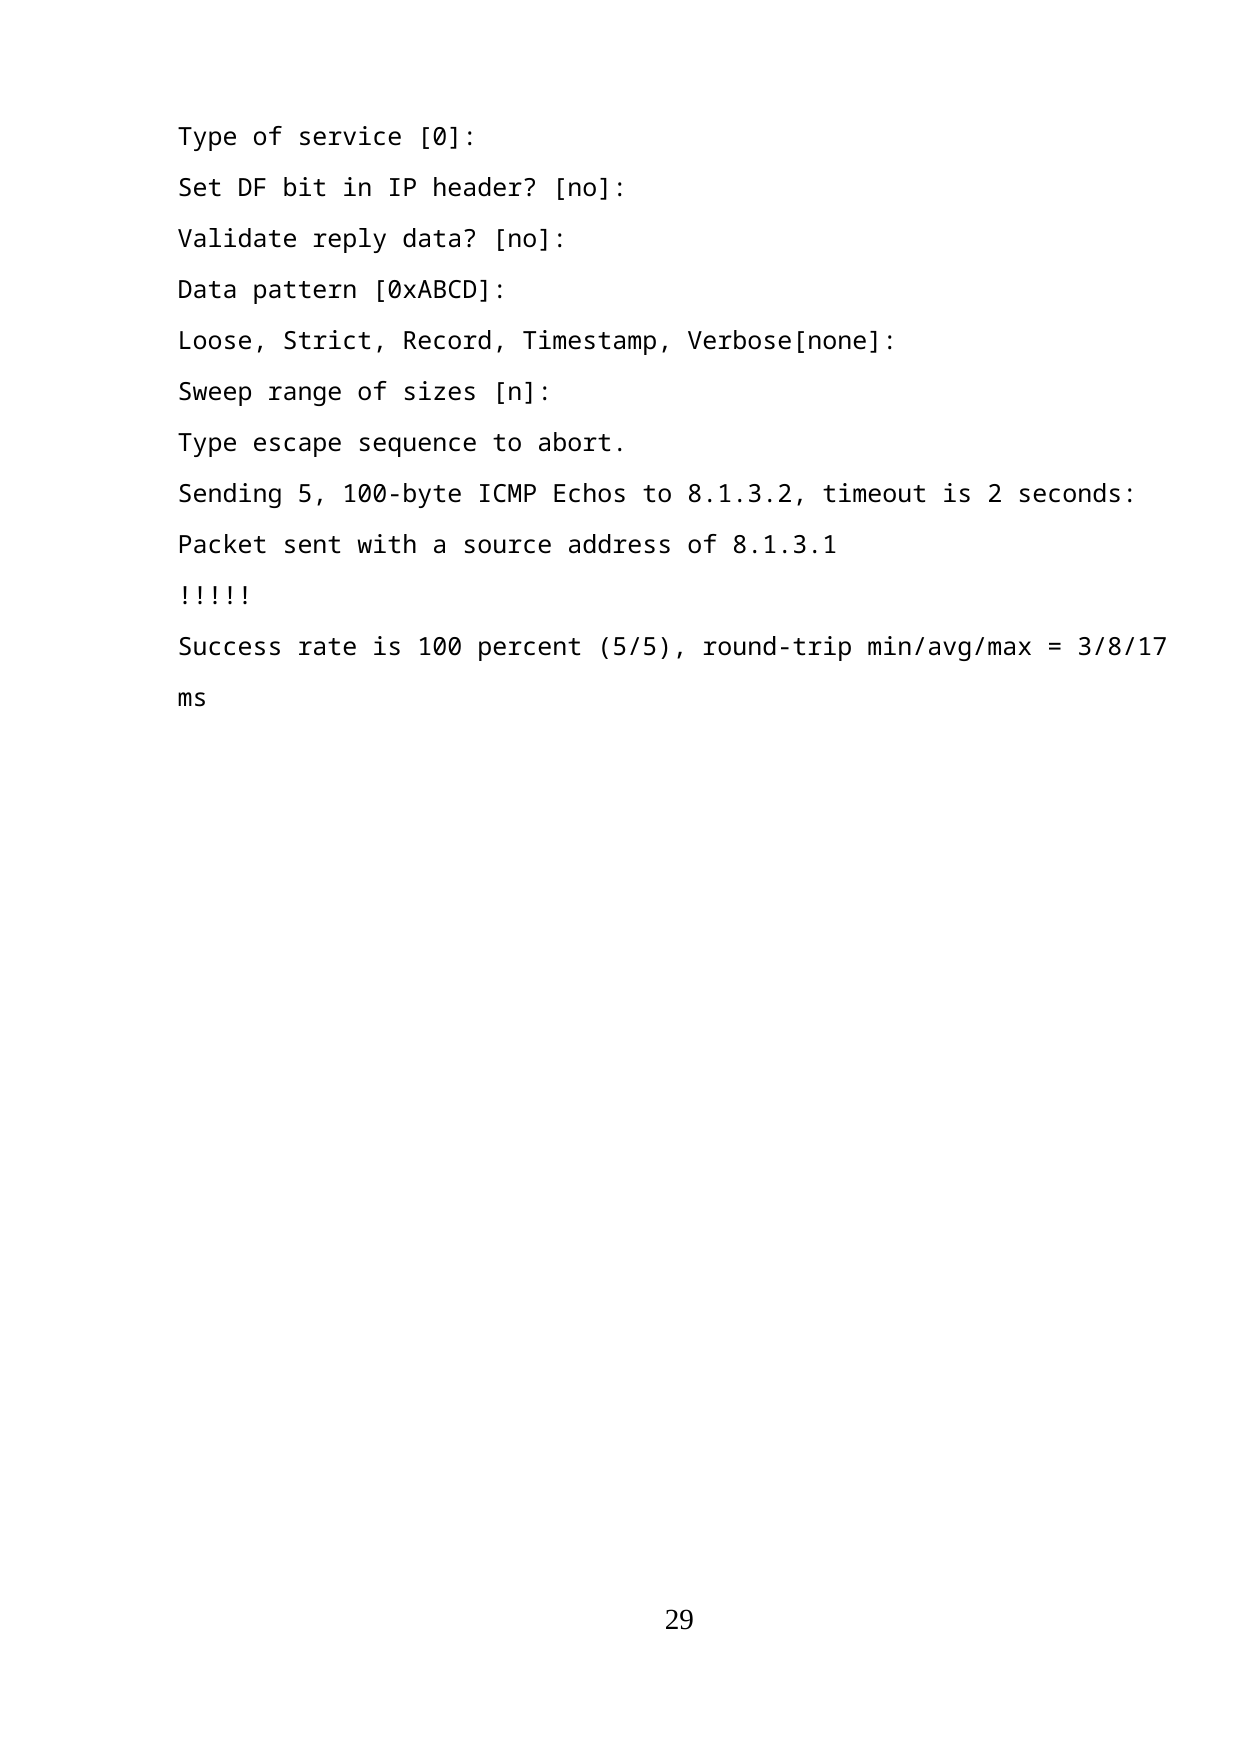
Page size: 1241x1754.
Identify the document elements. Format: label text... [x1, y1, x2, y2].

text Validate reply data? [no]: [177, 220, 1181, 254]
text Data pattern [0xABCD]: [177, 271, 1181, 305]
text Sweep range of sizes [n]: [177, 373, 1181, 407]
text Sending 5, 100-byte ICMP Echos to 8.1.3.2, timeout is 2 seconds: [177, 475, 1181, 509]
text Type of service [0]: [177, 118, 1181, 152]
text Type escape sequence to abort. [177, 424, 1181, 458]
text !!!!! [177, 577, 1181, 612]
text Set DF bit in IP header? [no]: [177, 169, 1181, 203]
text Success rate is 100 percent (5/5), round-trip min/avg/max = 3/8/17 ms [177, 628, 1181, 714]
text Loose, Strict, Record, Timestamp, Verbose[none]: [177, 322, 1181, 356]
text Packet sent with a source address of 8.1.3.1 [177, 526, 1181, 561]
